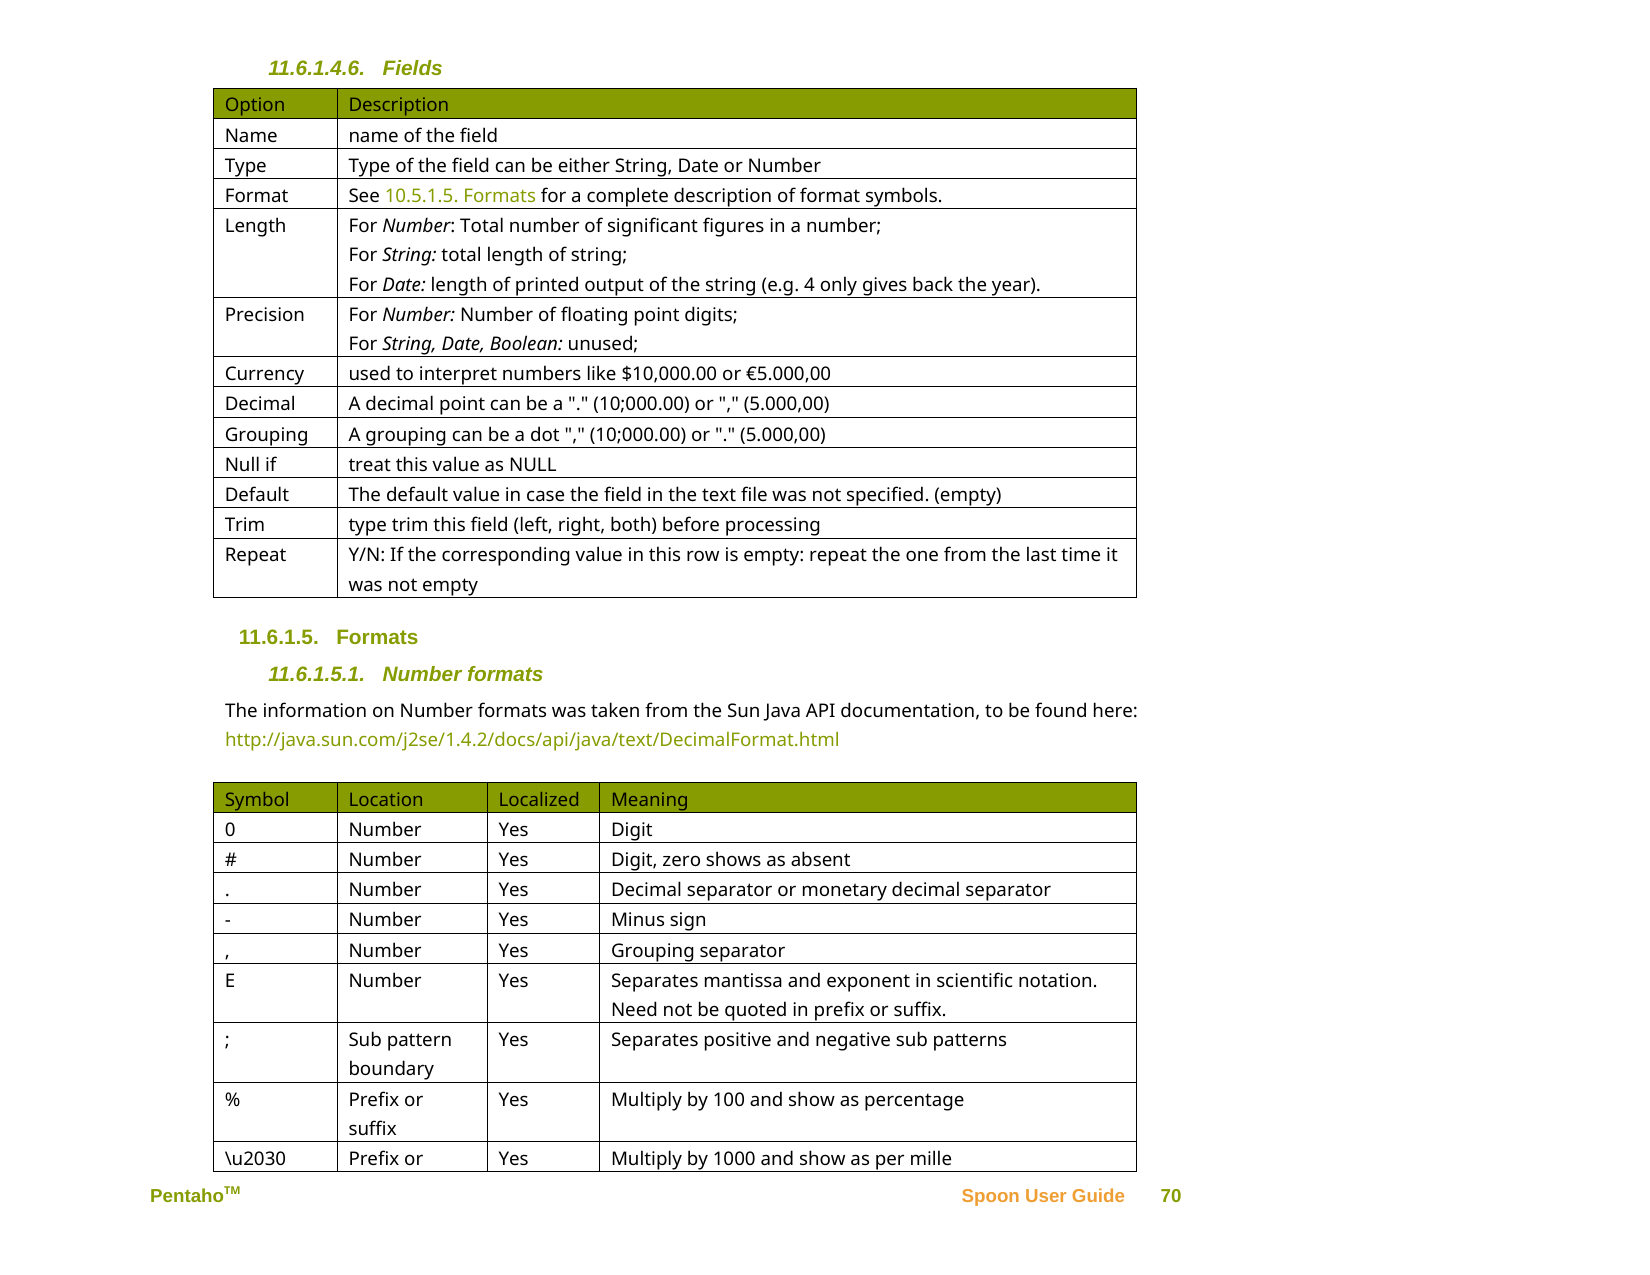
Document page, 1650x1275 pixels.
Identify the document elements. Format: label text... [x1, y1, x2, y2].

subtitle Fields [268, 52, 1500, 81]
table_header Option [214, 89, 337, 118]
table_cell Yes [488, 813, 599, 842]
table_cell Type [214, 149, 337, 178]
subtitle Formats [239, 617, 1500, 652]
table_cell # [214, 843, 337, 872]
table_cell Prefix or [338, 1142, 487, 1171]
table_header Localized [488, 783, 599, 812]
table_cell Precision [214, 298, 337, 356]
table_cell Format [214, 179, 337, 208]
table_cell Yes [488, 1023, 599, 1082]
table_header Description [338, 89, 1136, 118]
table_cell For Number: Total number of significant figures in a number; For String: total length of string; For Date: length of printed output of the string (e.g. 4 only gives back the year). [338, 209, 1136, 297]
table_cell Number [338, 843, 487, 872]
table_header Symbol [214, 783, 337, 812]
table_cell Digit, zero shows as absent [600, 843, 1136, 872]
table_cell See 10.5.1.5. Formats for a complete description of format symbols. [338, 179, 1136, 208]
table_cell Yes [488, 904, 599, 933]
table_cell name of the field [338, 119, 1136, 148]
table_cell Minus sign [600, 904, 1136, 933]
table_cell Number [338, 934, 487, 963]
table_cell Decimal [214, 387, 337, 417]
table_cell type trim this field (left, right, both) before processing [338, 508, 1136, 537]
table_cell Default [214, 478, 337, 507]
table_cell Multiply by 1000 and show as per mille [600, 1142, 1136, 1171]
table_cell Multiply by 100 and show as percentage [600, 1083, 1136, 1141]
table_cell Number [338, 964, 487, 1022]
table_cell Repeat [214, 539, 337, 597]
table_cell Type of the field can be either String, Date or Number [338, 149, 1136, 178]
table_cell Yes [488, 1083, 599, 1141]
table_cell Yes [488, 873, 599, 902]
table_cell Separates mantissa and exponent in scientific notation. Need not be quoted in prefix or suffix. [600, 964, 1136, 1022]
table_cell Trim [214, 508, 337, 537]
table_cell Decimal separator or monetary decimal separator [600, 873, 1136, 902]
table_cell ; [214, 1023, 337, 1082]
table_cell Prefix or suffix [338, 1083, 487, 1141]
table_header Meaning [600, 783, 1136, 812]
table_cell treat this value as NULL [338, 448, 1136, 477]
table_cell \u2030 [214, 1142, 337, 1171]
table_cell Number [338, 873, 487, 902]
table_cell Yes [488, 1142, 599, 1171]
table_cell % [214, 1083, 337, 1141]
table_cell Length [214, 209, 337, 297]
table_cell Yes [488, 934, 599, 963]
subtitle Number formats [268, 659, 1500, 688]
table_cell Sub pattern boundary [338, 1023, 487, 1082]
table_cell For Number: Number of floating point digits; For String, Date, Boolean: unused; [338, 298, 1136, 356]
table_cell The default value in case the field in the text file was not specified. (empty) [338, 478, 1136, 507]
table_cell . [214, 873, 337, 902]
table_cell Grouping separator [600, 934, 1136, 963]
table_cell Separates positive and negative sub patterns [600, 1023, 1136, 1082]
table_cell used to interpret numbers like $10,000.00 or €5.000,00 [338, 357, 1136, 386]
table_cell Y/N: If the corresponding value in this row is empty: repeat the one from the last time it was not empty [338, 539, 1136, 597]
table_cell A grouping can be a dot "," (10;000.00) or "." (5.000,00) [338, 418, 1136, 447]
table_cell Yes [488, 964, 599, 1022]
table_cell 0 [214, 813, 337, 842]
table_cell Currency [214, 357, 337, 386]
table_cell A decimal point can be a "." (10;000.00) or "," (5.000,00) [338, 387, 1136, 417]
table_cell - [214, 904, 337, 933]
table_cell Number [338, 813, 487, 842]
text The information on Number formats was taken from the Sun Java API documentation, to be found here: http://java.sun.com/j2se/1.4.2/docs/api/java/text/DecimalFormat.html [225, 694, 1500, 752]
table_cell , [214, 934, 337, 963]
table_cell Grouping [214, 418, 337, 447]
table_header Location [338, 783, 487, 812]
table_cell Number [338, 904, 487, 933]
table_cell Digit [600, 813, 1136, 842]
table_cell Name [214, 119, 337, 148]
table_cell E [214, 964, 337, 1022]
table_cell Null if [214, 448, 337, 477]
table_cell Yes [488, 843, 599, 872]
